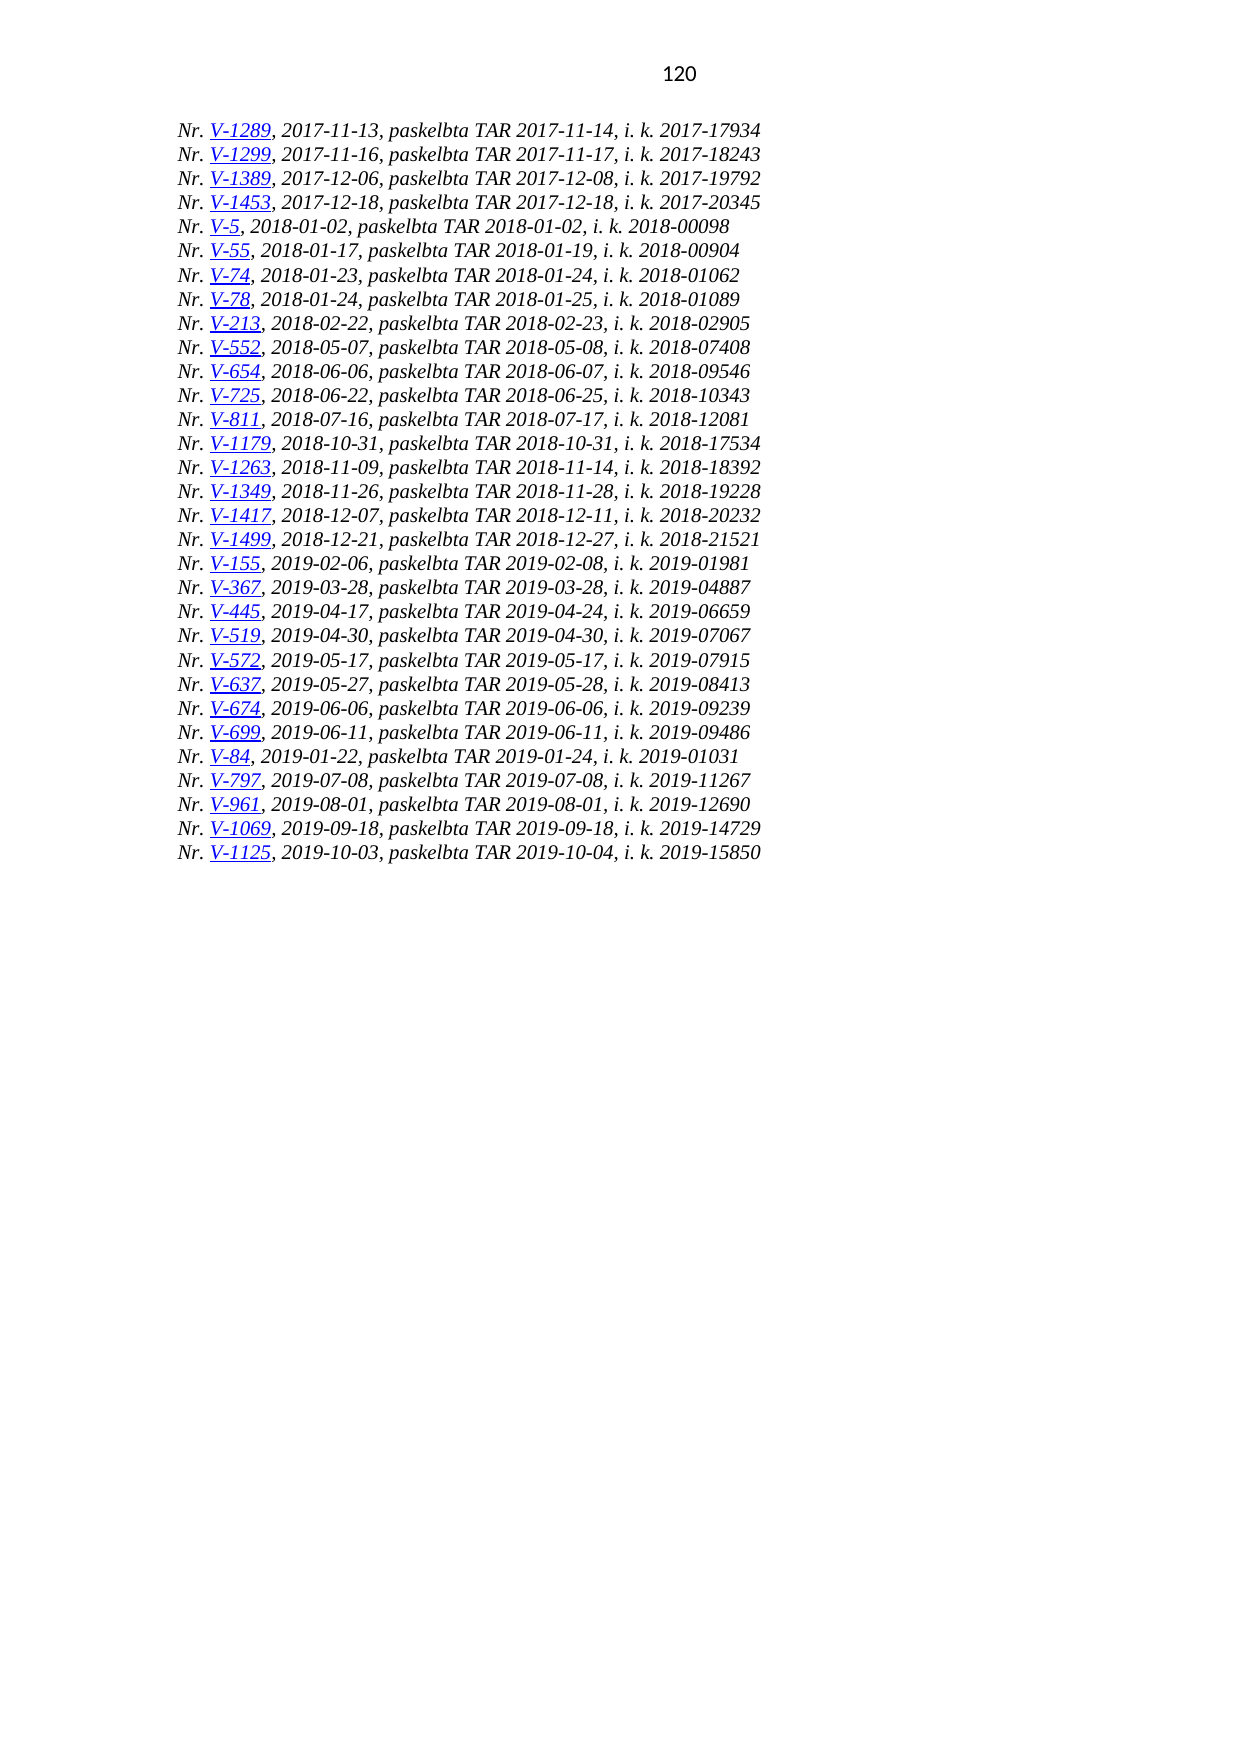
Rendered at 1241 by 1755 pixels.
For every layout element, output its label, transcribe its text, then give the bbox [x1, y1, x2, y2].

text Nr. V-84, 2019-01-22, paskelbta TAR 2019-01-24, i. k. 2019-01031 [177, 744, 1181, 768]
text Nr. V-674, 2019-06-06, paskelbta TAR 2019-06-06, i. k. 2019-09239 [177, 696, 1181, 720]
text Nr. V-74, 2018-01-23, paskelbta TAR 2018-01-24, i. k. 2018-01062 [177, 262, 1181, 287]
text Nr. V-78, 2018-01-24, paskelbta TAR 2018-01-25, i. k. 2018-01089 [177, 287, 1181, 311]
text Nr. V-637, 2019-05-27, paskelbta TAR 2019-05-28, i. k. 2019-08413 [177, 672, 1181, 696]
text Nr. V-797, 2019-07-08, paskelbta TAR 2019-07-08, i. k. 2019-11267 [177, 768, 1181, 792]
text Nr. V-811, 2018-07-16, paskelbta TAR 2018-07-17, i. k. 2018-12081 [177, 407, 1181, 431]
text Nr. V-572, 2019-05-17, paskelbta TAR 2019-05-17, i. k. 2019-07915 [177, 647, 1181, 672]
text Nr. V-1417, 2018-12-07, paskelbta TAR 2018-12-11, i. k. 2018-20232 [177, 503, 1181, 527]
text Nr. V-961, 2019-08-01, paskelbta TAR 2019-08-01, i. k. 2019-12690 [177, 792, 1181, 816]
text Nr. V-1499, 2018-12-21, paskelbta TAR 2018-12-27, i. k. 2018-21521 [177, 527, 1181, 551]
text Nr. V-367, 2019-03-28, paskelbta TAR 2019-03-28, i. k. 2019-04887 [177, 575, 1181, 599]
text Nr. V-1349, 2018-11-26, paskelbta TAR 2018-11-28, i. k. 2018-19228 [177, 479, 1181, 503]
text Nr. V-1289, 2017-11-13, paskelbta TAR 2017-11-14, i. k. 2017-17934 [177, 118, 1181, 142]
text Nr. V-1389, 2017-12-06, paskelbta TAR 2017-12-08, i. k. 2017-19792 [177, 166, 1181, 190]
text Nr. V-1069, 2019-09-18, paskelbta TAR 2019-09-18, i. k. 2019-14729 [177, 816, 1181, 840]
text Nr. V-1125, 2019-10-03, paskelbta TAR 2019-10-04, i. k. 2019-15850 [177, 840, 1181, 864]
text Nr. V-1179, 2018-10-31, paskelbta TAR 2018-10-31, i. k. 2018-17534 [177, 431, 1181, 455]
text Nr. V-725, 2018-06-22, paskelbta TAR 2018-06-25, i. k. 2018-10343 [177, 383, 1181, 407]
text Nr. V-213, 2018-02-22, paskelbta TAR 2018-02-23, i. k. 2018-02905 [177, 311, 1181, 335]
text Nr. V-155, 2019-02-06, paskelbta TAR 2019-02-08, i. k. 2019-01981 [177, 551, 1181, 575]
text Nr. V-699, 2019-06-11, paskelbta TAR 2019-06-11, i. k. 2019-09486 [177, 720, 1181, 744]
text Nr. V-1453, 2017-12-18, paskelbta TAR 2017-12-18, i. k. 2017-20345 [177, 190, 1181, 214]
text Nr. V-654, 2018-06-06, paskelbta TAR 2018-06-07, i. k. 2018-09546 [177, 359, 1181, 383]
text Nr. V-445, 2019-04-17, paskelbta TAR 2019-04-24, i. k. 2019-06659 [177, 599, 1181, 623]
text Nr. V-1299, 2017-11-16, paskelbta TAR 2017-11-17, i. k. 2017-18243 [177, 142, 1181, 166]
text Nr. V-5, 2018-01-02, paskelbta TAR 2018-01-02, i. k. 2018-00098 [177, 214, 1181, 238]
text Nr. V-552, 2018-05-07, paskelbta TAR 2018-05-08, i. k. 2018-07408 [177, 335, 1181, 359]
text Nr. V-1263, 2018-11-09, paskelbta TAR 2018-11-14, i. k. 2018-18392 [177, 455, 1181, 479]
text Nr. V-55, 2018-01-17, paskelbta TAR 2018-01-19, i. k. 2018-00904 [177, 238, 1181, 262]
text Nr. V-519, 2019-04-30, paskelbta TAR 2019-04-30, i. k. 2019-07067 [177, 623, 1181, 647]
